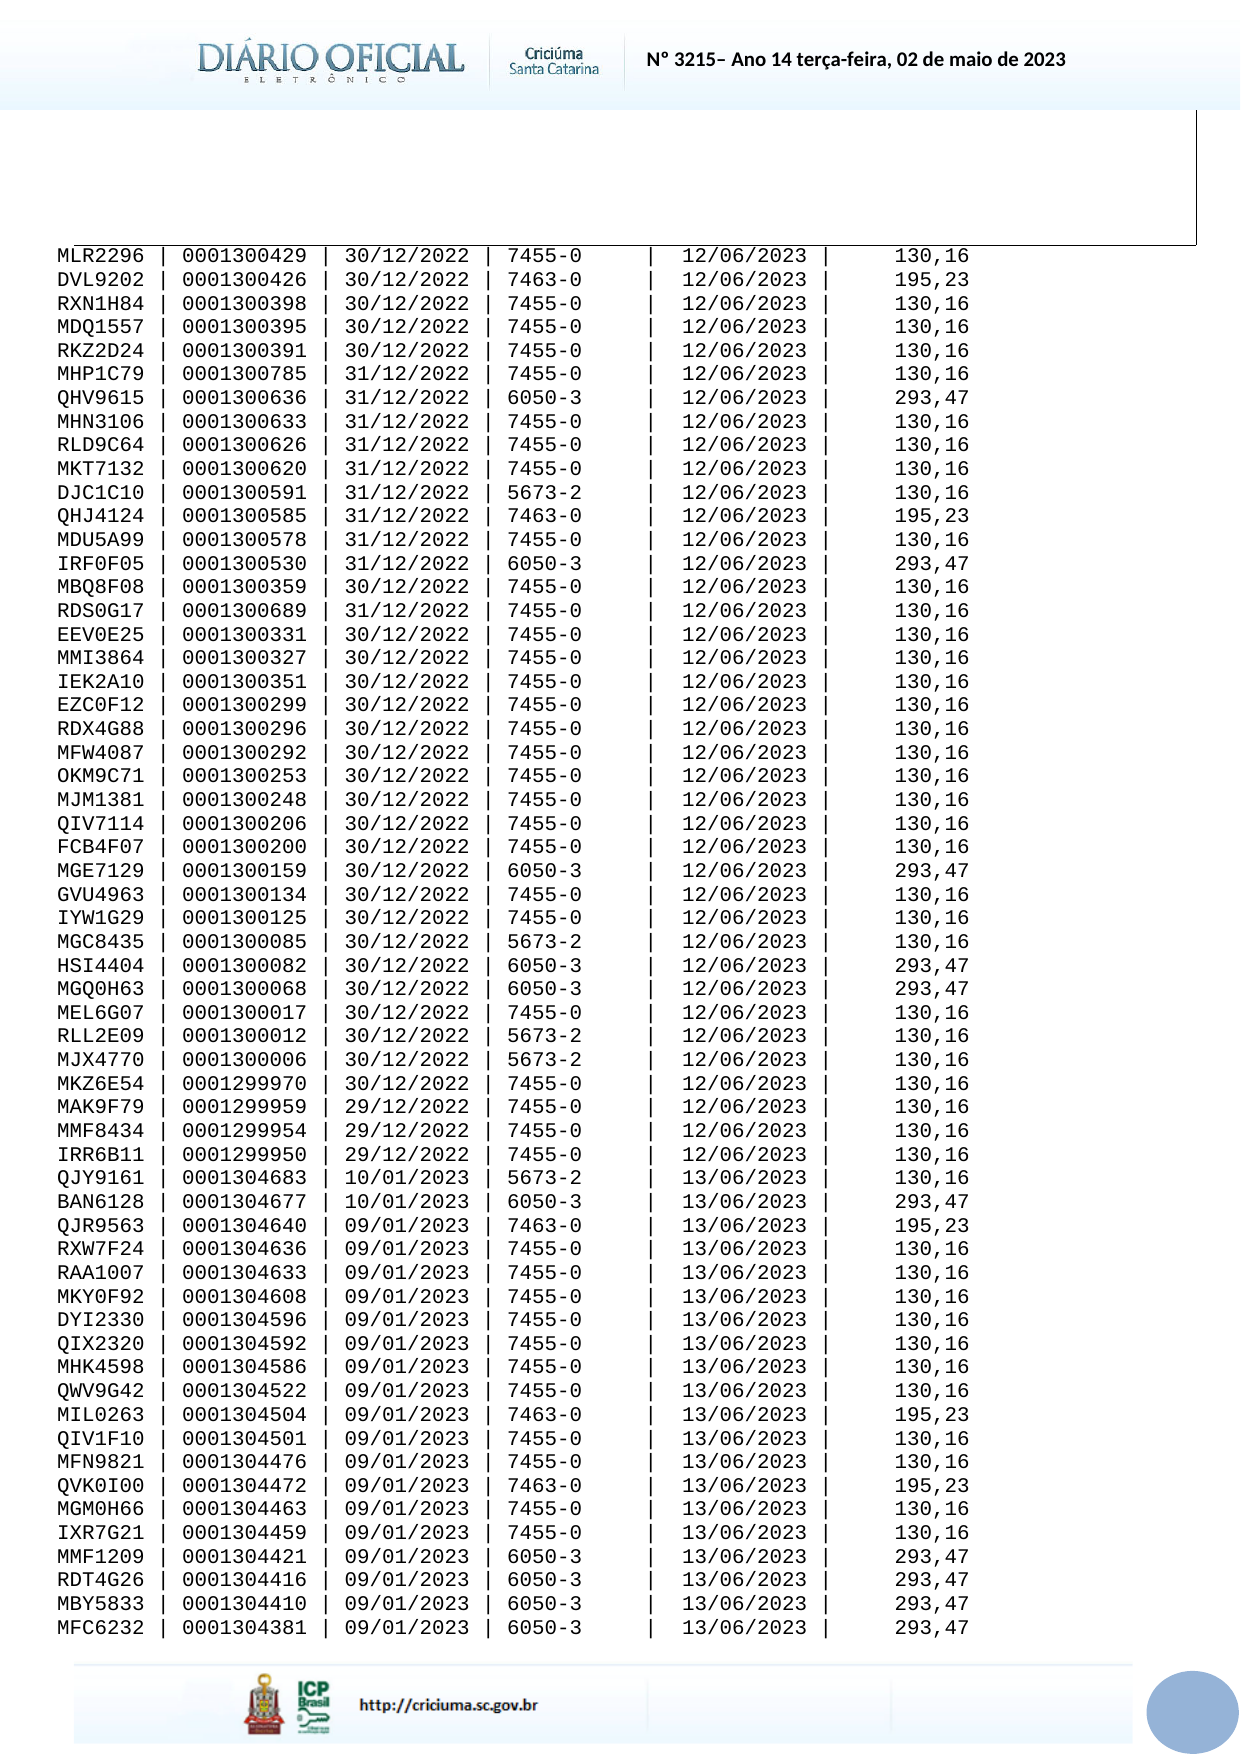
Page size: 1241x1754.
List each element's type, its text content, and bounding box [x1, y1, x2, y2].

text IEK2A10 | 0001300351 | 30/12/2022 | 7455-0 | 12/06/2023 | 130,16 [44, 671, 1196, 694]
text QWV9G42 | 0001304522 | 09/01/2023 | 7455-0 | 13/06/2023 | 130,16 [44, 1380, 1196, 1404]
text RAA1007 | 0001304633 | 09/01/2023 | 7455-0 | 13/06/2023 | 130,16 [44, 1262, 1196, 1286]
text MMF8434 | 0001299954 | 29/12/2022 | 7455-0 | 12/06/2023 | 130,16 [44, 1120, 1196, 1144]
text MFW4087 | 0001300292 | 30/12/2022 | 7455-0 | 12/06/2023 | 130,16 [44, 742, 1196, 765]
text GVU4963 | 0001300134 | 30/12/2022 | 7455-0 | 12/06/2023 | 130,16 [44, 884, 1196, 907]
text MHP1C79 | 0001300785 | 31/12/2022 | 7455-0 | 12/06/2023 | 130,16 [44, 363, 1196, 387]
text MGC8435 | 0001300085 | 30/12/2022 | 5673-2 | 12/06/2023 | 130,16 [44, 931, 1196, 954]
text BAN6128 | 0001304677 | 10/01/2023 | 6050-3 | 13/06/2023 | 293,47 [44, 1191, 1196, 1215]
text QHV9615 | 0001300636 | 31/12/2022 | 6050-3 | 12/06/2023 | 293,47 [44, 387, 1196, 411]
text RDS0G17 | 0001300689 | 31/12/2022 | 7455-0 | 12/06/2023 | 130,16 [44, 600, 1196, 623]
text MKY0F92 | 0001304608 | 09/01/2023 | 7455-0 | 13/06/2023 | 130,16 [44, 1286, 1196, 1309]
text MKT7132 | 0001300620 | 31/12/2022 | 7455-0 | 12/06/2023 | 130,16 [44, 458, 1196, 482]
text RDX4G88 | 0001300296 | 30/12/2022 | 7455-0 | 12/06/2023 | 130,16 [44, 718, 1196, 742]
text MMI3864 | 0001300327 | 30/12/2022 | 7455-0 | 12/06/2023 | 130,16 [44, 647, 1196, 671]
text MGM0H66 | 0001304463 | 09/01/2023 | 7455-0 | 13/06/2023 | 130,16 [44, 1498, 1196, 1522]
text MJX4770 | 0001300006 | 30/12/2022 | 5673-2 | 12/06/2023 | 130,16 [44, 1049, 1196, 1073]
text MJM1381 | 0001300248 | 30/12/2022 | 7455-0 | 12/06/2023 | 130,16 [44, 789, 1196, 813]
text FCB4F07 | 0001300200 | 30/12/2022 | 7455-0 | 12/06/2023 | 130,16 [44, 836, 1196, 860]
text MFN9821 | 0001304476 | 09/01/2023 | 7455-0 | 13/06/2023 | 130,16 [44, 1451, 1196, 1475]
text IRR6B11 | 0001299950 | 29/12/2022 | 7455-0 | 12/06/2023 | 130,16 [44, 1144, 1196, 1167]
text MGQ0H63 | 0001300068 | 30/12/2022 | 6050-3 | 12/06/2023 | 293,47 [44, 978, 1196, 1002]
text MEL6G07 | 0001300017 | 30/12/2022 | 7455-0 | 12/06/2023 | 130,16 [44, 1002, 1196, 1026]
text MBQ8F08 | 0001300359 | 30/12/2022 | 7455-0 | 12/06/2023 | 130,16 [44, 576, 1196, 600]
text OKM9C71 | 0001300253 | 30/12/2022 | 7455-0 | 12/06/2023 | 130,16 [44, 765, 1196, 789]
text IRF0F05 | 0001300530 | 31/12/2022 | 6050-3 | 12/06/2023 | 293,47 [44, 553, 1196, 576]
text DVL9202 | 0001300426 | 30/12/2022 | 7463-0 | 12/06/2023 | 195,23 [44, 269, 1196, 292]
text MDU5A99 | 0001300578 | 31/12/2022 | 7455-0 | 12/06/2023 | 130,16 [44, 529, 1196, 553]
text DJC1C10 | 0001300591 | 31/12/2022 | 5673-2 | 12/06/2023 | 130,16 [44, 482, 1196, 505]
text IYW1G29 | 0001300125 | 30/12/2022 | 7455-0 | 12/06/2023 | 130,16 [44, 907, 1196, 931]
text MKZ6E54 | 0001299970 | 30/12/2022 | 7455-0 | 12/06/2023 | 130,16 [44, 1073, 1196, 1096]
text QIV7114 | 0001300206 | 30/12/2022 | 7455-0 | 12/06/2023 | 130,16 [44, 813, 1196, 836]
text QIX2320 | 0001304592 | 09/01/2023 | 7455-0 | 13/06/2023 | 130,16 [44, 1333, 1196, 1357]
text DYI2330 | 0001304596 | 09/01/2023 | 7455-0 | 13/06/2023 | 130,16 [44, 1309, 1196, 1333]
text QJY9161 | 0001304683 | 10/01/2023 | 5673-2 | 13/06/2023 | 130,16 [44, 1167, 1196, 1191]
text IXR7G21 | 0001304459 | 09/01/2023 | 7455-0 | 13/06/2023 | 130,16 [44, 1522, 1196, 1546]
text QVK0I00 | 0001304472 | 09/01/2023 | 7463-0 | 13/06/2023 | 195,23 [44, 1475, 1196, 1498]
text MFC6232 | 0001304381 | 09/01/2023 | 6050-3 | 13/06/2023 | 293,47 [44, 1617, 1196, 1640]
text MDQ1557 | 0001300395 | 30/12/2022 | 7455-0 | 12/06/2023 | 130,16 [44, 316, 1196, 340]
text QHJ4124 | 0001300585 | 31/12/2022 | 7463-0 | 12/06/2023 | 195,23 [44, 505, 1196, 529]
text MHN3106 | 0001300633 | 31/12/2022 | 7455-0 | 12/06/2023 | 130,16 [44, 411, 1196, 434]
text QIV1F10 | 0001304501 | 09/01/2023 | 7455-0 | 13/06/2023 | 130,16 [44, 1427, 1196, 1451]
text MLR2296 | 0001300429 | 30/12/2022 | 7455-0 | 12/06/2023 | 130,16 [44, 245, 1196, 269]
text RDT4G26 | 0001304416 | 09/01/2023 | 6050-3 | 13/06/2023 | 293,47 [44, 1569, 1196, 1593]
text EZC0F12 | 0001300299 | 30/12/2022 | 7455-0 | 12/06/2023 | 130,16 [44, 694, 1196, 718]
text MHK4598 | 0001304586 | 09/01/2023 | 7455-0 | 13/06/2023 | 130,16 [44, 1357, 1196, 1380]
text MIL0263 | 0001304504 | 09/01/2023 | 7463-0 | 13/06/2023 | 195,23 [44, 1404, 1196, 1427]
text RXN1H84 | 0001300398 | 30/12/2022 | 7455-0 | 12/06/2023 | 130,16 [44, 292, 1196, 316]
text MMF1209 | 0001304421 | 09/01/2023 | 6050-3 | 13/06/2023 | 293,47 [44, 1546, 1196, 1569]
text RXW7F24 | 0001304636 | 09/01/2023 | 7455-0 | 13/06/2023 | 130,16 [44, 1238, 1196, 1262]
text HSI4404 | 0001300082 | 30/12/2022 | 6050-3 | 12/06/2023 | 293,47 [44, 954, 1196, 978]
text RLL2E09 | 0001300012 | 30/12/2022 | 5673-2 | 12/06/2023 | 130,16 [44, 1026, 1196, 1049]
text RLD9C64 | 0001300626 | 31/12/2022 | 7455-0 | 12/06/2023 | 130,16 [44, 434, 1196, 458]
text MGE7129 | 0001300159 | 30/12/2022 | 6050-3 | 12/06/2023 | 293,47 [44, 860, 1196, 884]
text RKZ2D24 | 0001300391 | 30/12/2022 | 7455-0 | 12/06/2023 | 130,16 [44, 340, 1196, 363]
text EEV0E25 | 0001300331 | 30/12/2022 | 7455-0 | 12/06/2023 | 130,16 [44, 623, 1196, 647]
text QJR9563 | 0001304640 | 09/01/2023 | 7463-0 | 13/06/2023 | 195,23 [44, 1215, 1196, 1238]
text MBY5833 | 0001304410 | 09/01/2023 | 6050-3 | 13/06/2023 | 293,47 [44, 1593, 1196, 1617]
text MAK9F79 | 0001299959 | 29/12/2022 | 7455-0 | 12/06/2023 | 130,16 [44, 1096, 1196, 1120]
